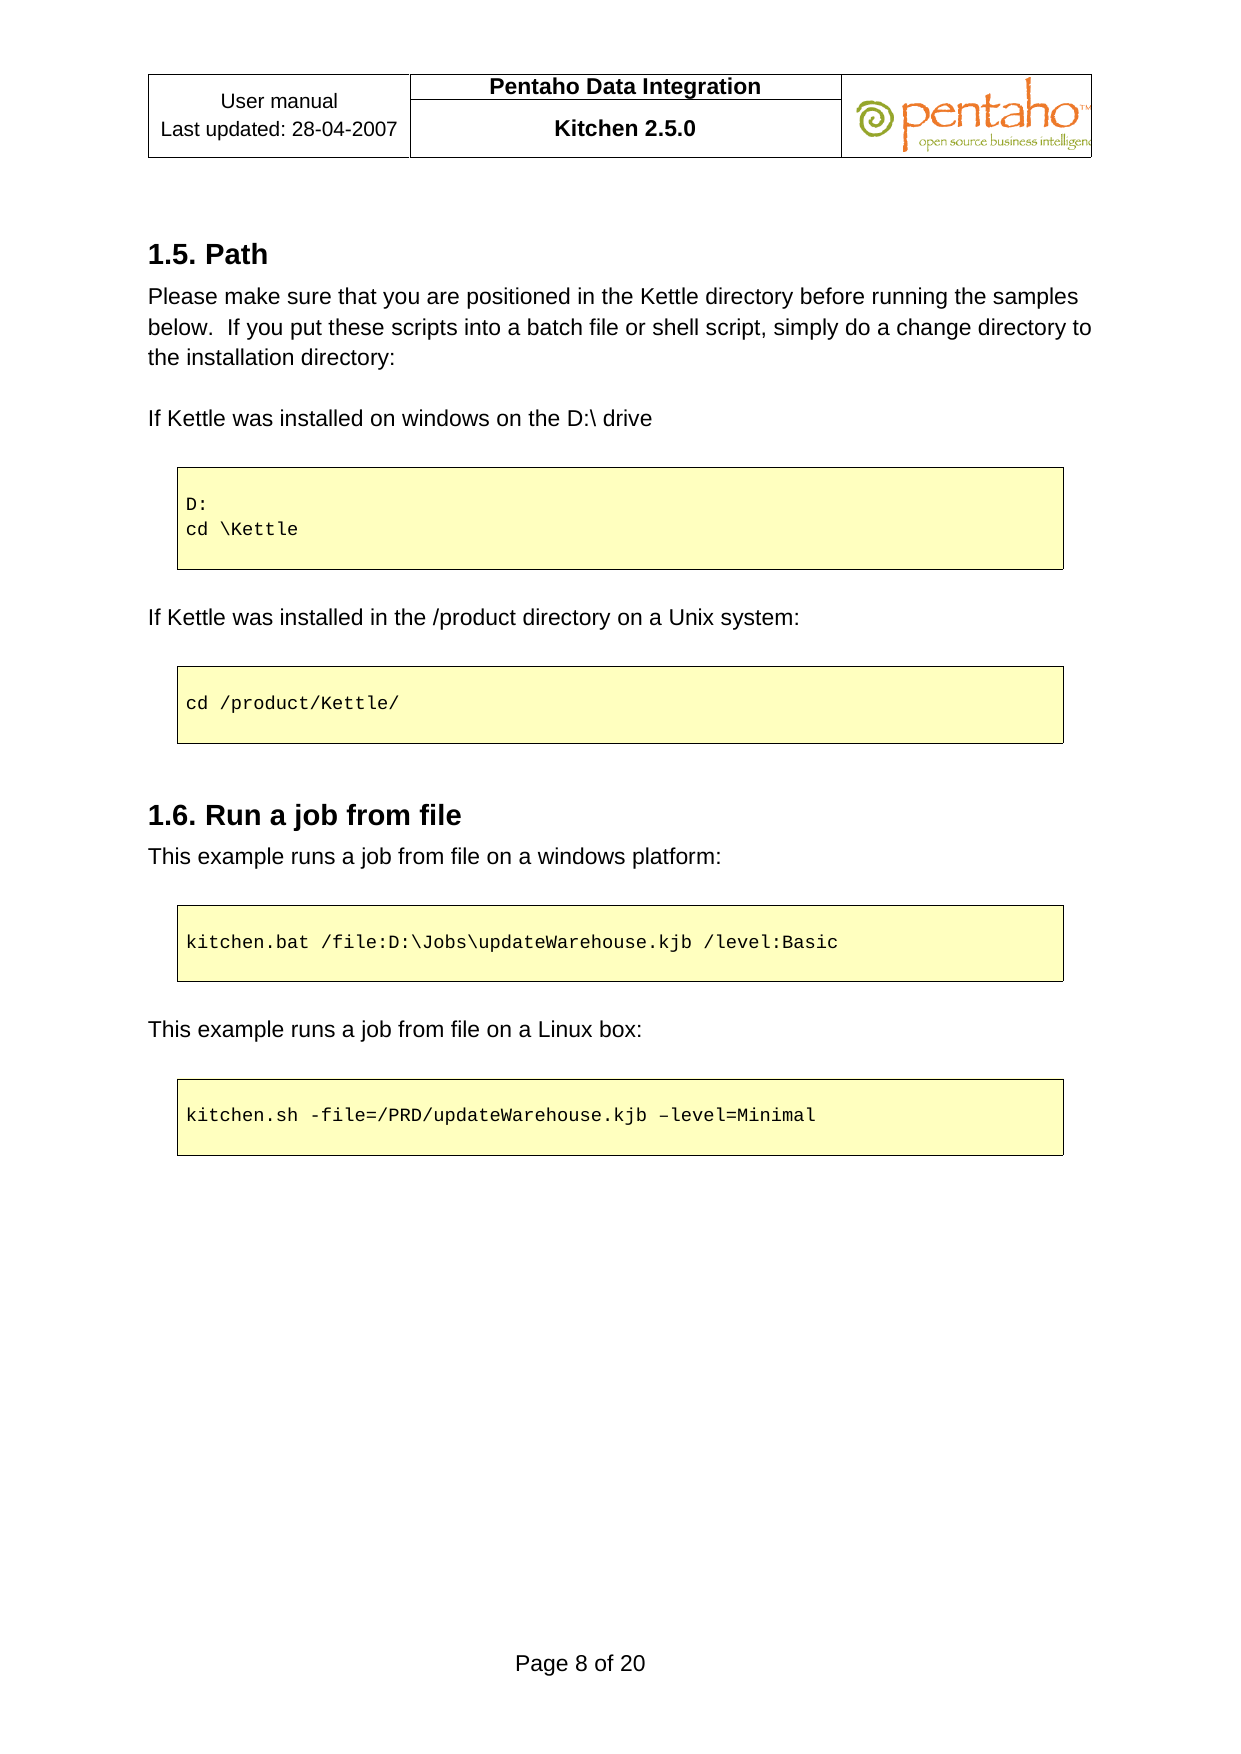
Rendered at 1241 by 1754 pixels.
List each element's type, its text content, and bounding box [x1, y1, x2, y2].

text kitchen.bat /file:D:\Jobs\updateWarehouse.kjb /level:Basic [178, 930, 1063, 954]
text This example runs a job from file on a windows platform: [148, 844, 1092, 869]
text D: [178, 493, 1063, 516]
text If Kettle was installed in the /product directory on a Unix system: [148, 605, 1092, 631]
text Please make sure that you are positioned in the Kettle directory before running the samples below. If you put these scripts into a batch file or shell script, simply do a change directory to the installation directory: [148, 283, 1092, 370]
text cd \Kettle [178, 518, 1063, 542]
subtitle Path [148, 238, 1092, 271]
text kitchen.sh -file=/PRD/updateWarehouse.kjb –level=Minimal [178, 1104, 1063, 1127]
subtitle Run a job from file [148, 798, 1092, 831]
text If Kettle was installed on windows on the D:\ drive [148, 406, 1092, 432]
text cd /product/Kettle/ [178, 692, 1063, 715]
text This example runs a job from file on a Linux box: [148, 1017, 1092, 1043]
